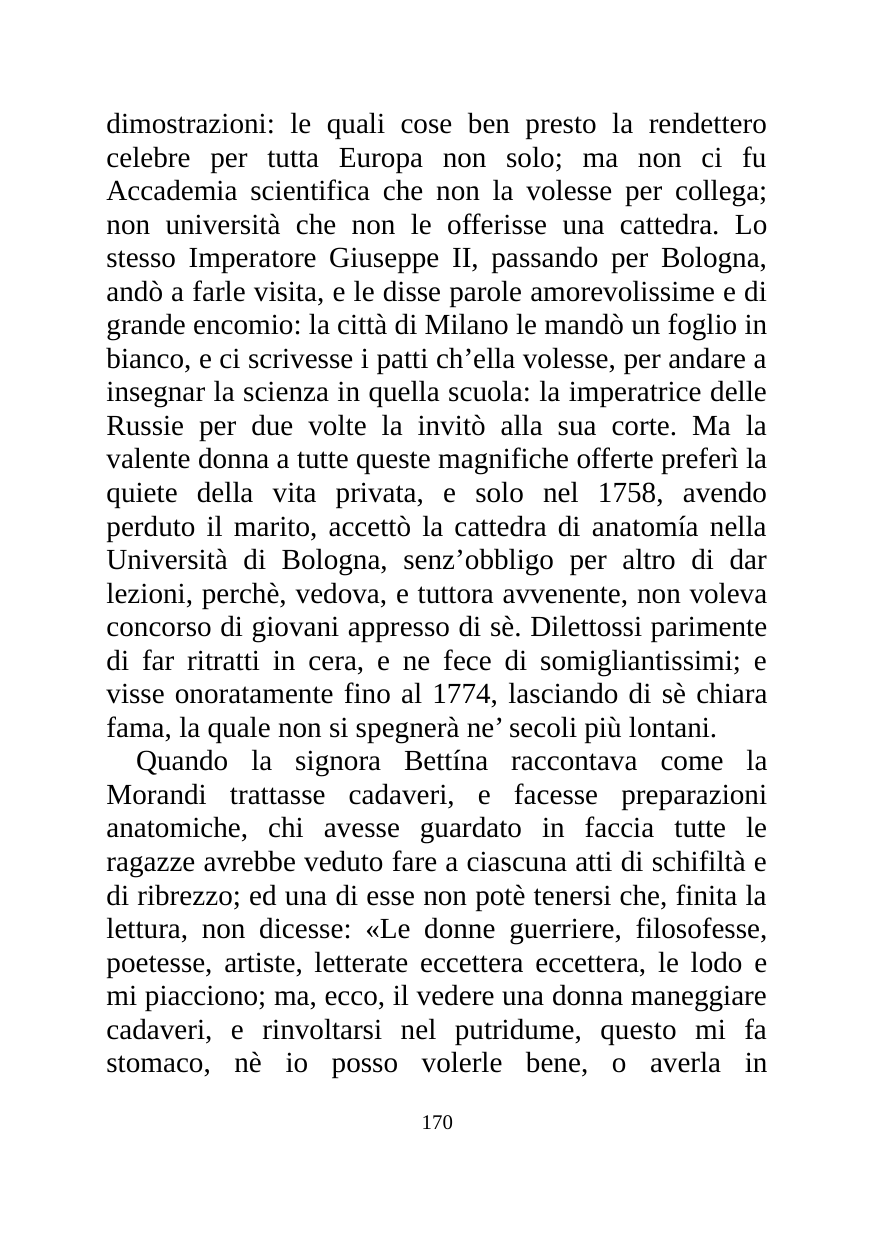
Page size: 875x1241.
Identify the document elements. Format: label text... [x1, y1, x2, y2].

text dimostrazioni: le quali cose ben presto la rendettero celebre per tutta Europa non solo; ma non ci fu Accademia scientifica che non la volesse per collega; non università che non le offerisse una cattedra. Lo stesso Imperatore Giuseppe II, passando per Bologna, andò a farle visita, e le disse parole amorevolissime e di grande encomio: la città di Milano le mandò un foglio in bianco, e ci scrivesse i patti ch’ella volesse, per andare a insegnar la scienza in quella scuola: la imperatrice delle Russie per due volte la invitò alla sua corte. Ma la valente donna a tutte queste magnifiche offerte preferì la quiete della vita privata, e solo nel 1758, avendo perduto il marito, accettò la cattedra di anatomía nella Università di Bologna, senz’obbligo per altro di dar lezioni, perchè, vedova, e tuttora avvenente, non voleva concorso di giovani appresso di sè. Dilettossi parimente di far ritratti in cera, e ne fece di somigliantissimi; e visse onoratamente fino al 1774, lasciando di sè chiara fama, la quale non si spegnerà ne’ secoli più lontani. [106, 106, 768, 743]
text Quando la signora Bettína raccontava come la Morandi trattasse cadaveri, e facesse preparazioni anatomiche, chi avesse guardato in faccia tutte le ragazze avrebbe veduto fare a ciascuna atti di schifiltà e di ribrezzo; ed una di esse non potè tenersi che, finita la lettura, non dicesse: «Le donne guerriere, filosofesse, poetesse, artiste, letterate eccettera eccettera, le lodo e mi piacciono; ma, ecco, il vedere una donna maneggiare cadaveri, e rinvoltarsi nel putridume, questo mi fa stomaco, nè io posso volerle bene, o averla in [106, 743, 768, 1079]
